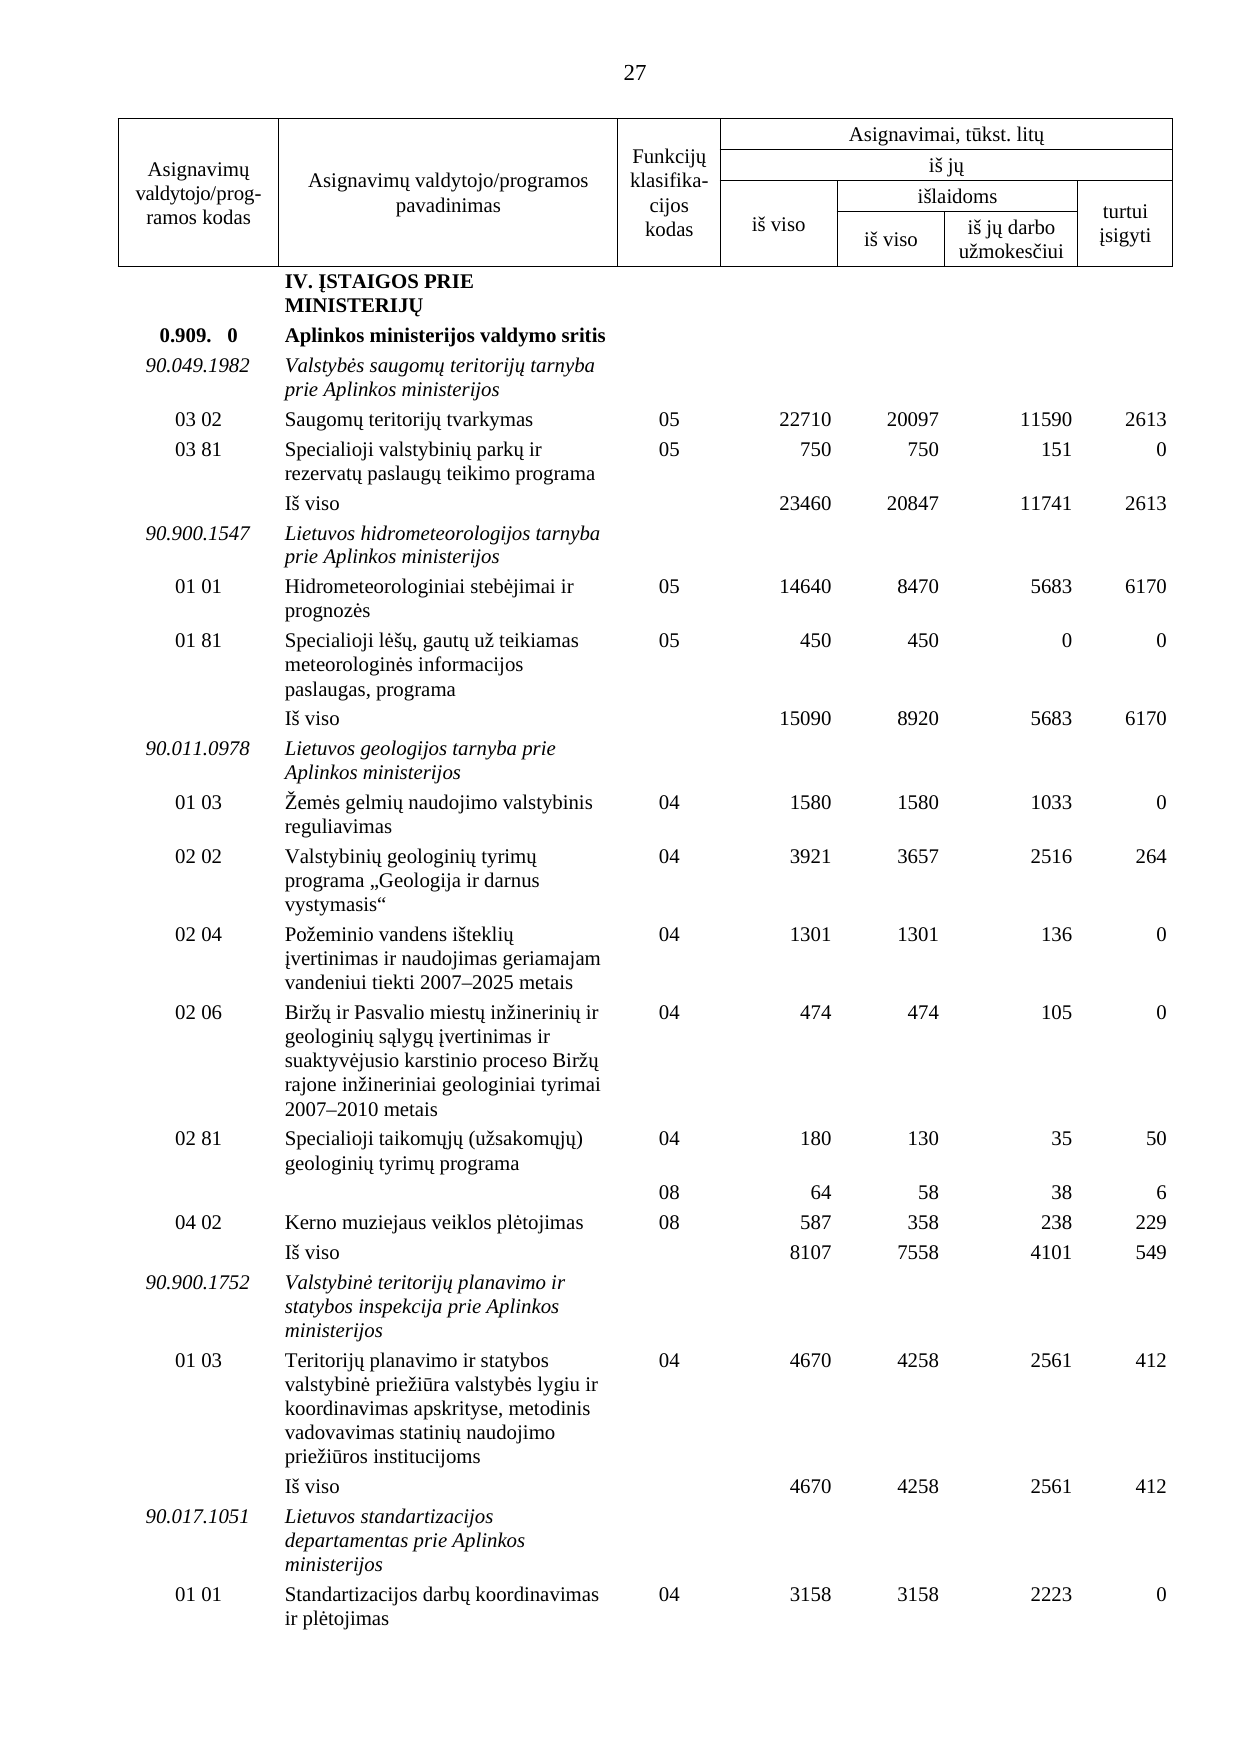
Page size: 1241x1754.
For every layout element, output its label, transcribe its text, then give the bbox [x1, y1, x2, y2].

table_cell 4258 [837, 1345, 944, 1471]
table_cell 04 [618, 1124, 720, 1177]
table_cell 750 [837, 434, 944, 488]
table_cell 1033 [945, 787, 1078, 841]
table_cell Lietuvos geologijos tarnyba prie Aplinkos ministerijos [279, 733, 618, 787]
table_cell 20847 [837, 488, 944, 517]
table_cell 4670 [720, 1345, 837, 1471]
table_cell 2613 [1078, 488, 1172, 517]
table_cell [837, 320, 944, 350]
table_cell [945, 320, 1078, 350]
table_cell [1078, 320, 1172, 350]
table_cell 136 [945, 919, 1078, 997]
table_cell Iš viso [279, 704, 618, 733]
table_cell 90.900.1547 [118, 518, 278, 571]
table_cell 130 [837, 1124, 944, 1177]
table_cell [720, 320, 837, 350]
table_cell 3158 [720, 1579, 837, 1633]
table_cell [945, 1501, 1078, 1579]
table_cell [720, 350, 837, 404]
table_cell 0.909. 0 [118, 320, 278, 350]
table_cell 02 81 [118, 1124, 278, 1177]
table_cell 2223 [945, 1579, 1078, 1633]
table_cell 6170 [1078, 704, 1172, 733]
table_cell Biržų ir Pasvalio miestų inžinerinių ir geologinių sąlygų įvertinimas ir suaktyvėjusio karstinio proceso Biržų rajone inžineriniai geologiniai tyrimai 2007–2010 metais [279, 997, 618, 1123]
table_cell 4101 [945, 1237, 1078, 1267]
table_cell [118, 1471, 278, 1501]
table_cell 0 [1078, 997, 1172, 1123]
table_cell 1580 [837, 787, 944, 841]
table_cell 1301 [720, 919, 837, 997]
table_cell [1078, 1501, 1172, 1579]
table_cell 14640 [720, 571, 837, 625]
table_cell Iš viso [279, 1237, 618, 1267]
table_cell 11741 [945, 488, 1078, 517]
table_cell Iš viso [279, 1471, 618, 1501]
table_cell 5683 [945, 704, 1078, 733]
table_cell 450 [837, 625, 944, 703]
table_cell [618, 518, 720, 571]
table_cell 11590 [945, 404, 1078, 434]
table_cell 90.049.1982 [118, 350, 278, 404]
table_cell 02 06 [118, 997, 278, 1123]
table_cell 01 03 [118, 1345, 278, 1471]
table_cell [1078, 733, 1172, 787]
table_header Asignavimai, tūkst. litų [721, 119, 1172, 149]
table_cell 0 [1078, 1579, 1172, 1633]
table_cell 05 [618, 571, 720, 625]
table_cell išlaidoms [838, 181, 1077, 211]
table_cell 01 01 [118, 571, 278, 625]
table_cell 04 [618, 1345, 720, 1471]
table_cell 412 [1078, 1345, 1172, 1471]
table_cell [1078, 1267, 1172, 1345]
table_cell 8470 [837, 571, 944, 625]
table_cell 238 [945, 1207, 1078, 1237]
table_cell 151 [945, 434, 1078, 488]
table_cell [618, 320, 720, 350]
table_cell [118, 1237, 278, 1267]
table_cell [618, 733, 720, 787]
table_cell 0 [1078, 919, 1172, 997]
table_cell 58 [837, 1178, 944, 1207]
table_cell Hidrometeorologiniai stebėjimai ir prognozės [279, 571, 618, 625]
table_cell [945, 350, 1078, 404]
table_cell [720, 1267, 837, 1345]
table_cell [279, 1178, 618, 1207]
table_cell 20097 [837, 404, 944, 434]
table_cell [720, 518, 837, 571]
table_cell 2561 [945, 1471, 1078, 1501]
table_cell [720, 1501, 837, 1579]
table_cell 6 [1078, 1178, 1172, 1207]
table_cell 90.017.1051 [118, 1501, 278, 1579]
table_cell 04 [618, 841, 720, 919]
table_cell Specialioji valstybinių parkų ir rezervatų paslaugų teikimo programa [279, 434, 618, 488]
table_cell 05 [618, 404, 720, 434]
table_cell 64 [720, 1178, 837, 1207]
table_cell Specialioji taikomųjų (užsakomųjų) geologinių tyrimų programa [279, 1124, 618, 1177]
table_cell 01 03 [118, 787, 278, 841]
table_cell [618, 350, 720, 404]
table_cell 549 [1078, 1237, 1172, 1267]
table_cell 358 [837, 1207, 944, 1237]
table_cell 2516 [945, 841, 1078, 919]
table_cell [837, 1501, 944, 1579]
table_cell 23460 [720, 488, 837, 517]
table_cell 750 [720, 434, 837, 488]
table_cell [618, 704, 720, 733]
table_cell [720, 733, 837, 787]
table_cell 8920 [837, 704, 944, 733]
table_cell [837, 350, 944, 404]
table_cell 04 [618, 997, 720, 1123]
table_cell iš viso [721, 181, 837, 266]
table_cell 180 [720, 1124, 837, 1177]
table_cell iš jų [721, 150, 1172, 180]
table_cell 22710 [720, 404, 837, 434]
table_cell 0 [1078, 434, 1172, 488]
table_cell 90.900.1752 [118, 1267, 278, 1345]
table_cell Kerno muziejaus veiklos plėtojimas [279, 1207, 618, 1237]
table_cell [945, 518, 1078, 571]
table_cell Iš viso [279, 488, 618, 517]
table_cell [618, 1471, 720, 1501]
table_cell 02 04 [118, 919, 278, 997]
table_cell 587 [720, 1207, 837, 1237]
table_cell 3158 [837, 1579, 944, 1633]
table_cell 02 02 [118, 841, 278, 919]
table_cell Valstybinių geologinių tyrimų programa „Geologija ir darnus vystymasis“ [279, 841, 618, 919]
table_header Asignavimų valdytojo/prog-ramos kodas [119, 119, 278, 266]
table_cell 0 [1078, 625, 1172, 703]
table_cell [118, 488, 278, 517]
table_cell 3921 [720, 841, 837, 919]
table_cell [618, 1501, 720, 1579]
table_cell 474 [837, 997, 944, 1123]
table_cell 1301 [837, 919, 944, 997]
table_cell 08 [618, 1207, 720, 1237]
table_cell 0 [945, 625, 1078, 703]
table_cell 412 [1078, 1471, 1172, 1501]
table_cell 474 [720, 997, 837, 1123]
table_cell [945, 1267, 1078, 1345]
table_cell Standartizacijos darbų koordinavimas ir plėtojimas [279, 1579, 618, 1633]
table_cell Lietuvos hidrometeorologijos tarnyba prie Aplinkos ministerijos [279, 518, 618, 571]
table_cell [618, 488, 720, 517]
table_cell [118, 704, 278, 733]
table_cell 90.011.0978 [118, 733, 278, 787]
table_cell 05 [618, 625, 720, 703]
table_cell iš viso [838, 212, 944, 266]
table_cell 04 [618, 1579, 720, 1633]
table_cell 5683 [945, 571, 1078, 625]
table_cell [837, 1267, 944, 1345]
table_cell Saugomų teritorijų tvarkymas [279, 404, 618, 434]
table_cell 1580 [720, 787, 837, 841]
table_cell 04 [618, 787, 720, 841]
table_cell iš jų darbo užmokesčiui [945, 212, 1077, 266]
table_cell 229 [1078, 1207, 1172, 1237]
table_cell IV. ĮSTAIGOS PRIE MINISTERIJŲ [279, 267, 618, 320]
table_cell [1078, 350, 1172, 404]
table_cell [618, 1237, 720, 1267]
table_cell [118, 1178, 278, 1207]
table_cell 04 [618, 919, 720, 997]
table_cell [1078, 518, 1172, 571]
table_cell [618, 267, 720, 320]
table_cell 4258 [837, 1471, 944, 1501]
table_cell [945, 267, 1078, 320]
table_cell 05 [618, 434, 720, 488]
table_cell [618, 1267, 720, 1345]
table_cell 01 01 [118, 1579, 278, 1633]
table_cell 08 [618, 1178, 720, 1207]
table_cell 15090 [720, 704, 837, 733]
table_cell 50 [1078, 1124, 1172, 1177]
table_cell Aplinkos ministerijos valdymo sritis [279, 320, 618, 350]
table_cell 2561 [945, 1345, 1078, 1471]
table_cell 8107 [720, 1237, 837, 1267]
table_cell Žemės gelmių naudojimo valstybinis reguliavimas [279, 787, 618, 841]
table_cell 264 [1078, 841, 1172, 919]
table_header Funkcijų klasifika-cijos kodas [618, 119, 720, 266]
table_cell [837, 518, 944, 571]
table_cell 2613 [1078, 404, 1172, 434]
table_cell 04 02 [118, 1207, 278, 1237]
table_cell Valstybinė teritorijų planavimo ir statybos inspekcija prie Aplinkos ministerijos [279, 1267, 618, 1345]
table_cell [118, 267, 278, 320]
table_cell 03 81 [118, 434, 278, 488]
table_cell 6170 [1078, 571, 1172, 625]
table_cell [837, 267, 944, 320]
table_cell Požeminio vandens išteklių įvertinimas ir naudojimas geriamajam vandeniui tiekti 2007–2025 metais [279, 919, 618, 997]
table_cell 4670 [720, 1471, 837, 1501]
table_cell 105 [945, 997, 1078, 1123]
table_cell [837, 733, 944, 787]
table_cell Specialioji lėšų, gautų už teikiamas meteorologinės informacijos paslaugas, programa [279, 625, 618, 703]
table_cell [945, 733, 1078, 787]
table_cell 450 [720, 625, 837, 703]
table_cell Lietuvos standartizacijos departamentas prie Aplinkos ministerijos [279, 1501, 618, 1579]
table_header Asignavimų valdytojo/programos pavadinimas [279, 119, 617, 266]
table_cell 3657 [837, 841, 944, 919]
table_cell 01 81 [118, 625, 278, 703]
table_cell [720, 267, 837, 320]
table_cell [1078, 267, 1172, 320]
table_cell turtui įsigyti [1078, 181, 1172, 266]
table_cell 35 [945, 1124, 1078, 1177]
table_cell Valstybės saugomų teritorijų tarnyba prie Aplinkos ministerijos [279, 350, 618, 404]
table_cell 0 [1078, 787, 1172, 841]
table_cell 03 02 [118, 404, 278, 434]
table_cell 38 [945, 1178, 1078, 1207]
table_cell 7558 [837, 1237, 944, 1267]
table_cell Teritorijų planavimo ir statybos valstybinė priežiūra valstybės lygiu ir koordinavimas apskrityse, metodinis vadovavimas statinių naudojimo priežiūros institucijoms [279, 1345, 618, 1471]
